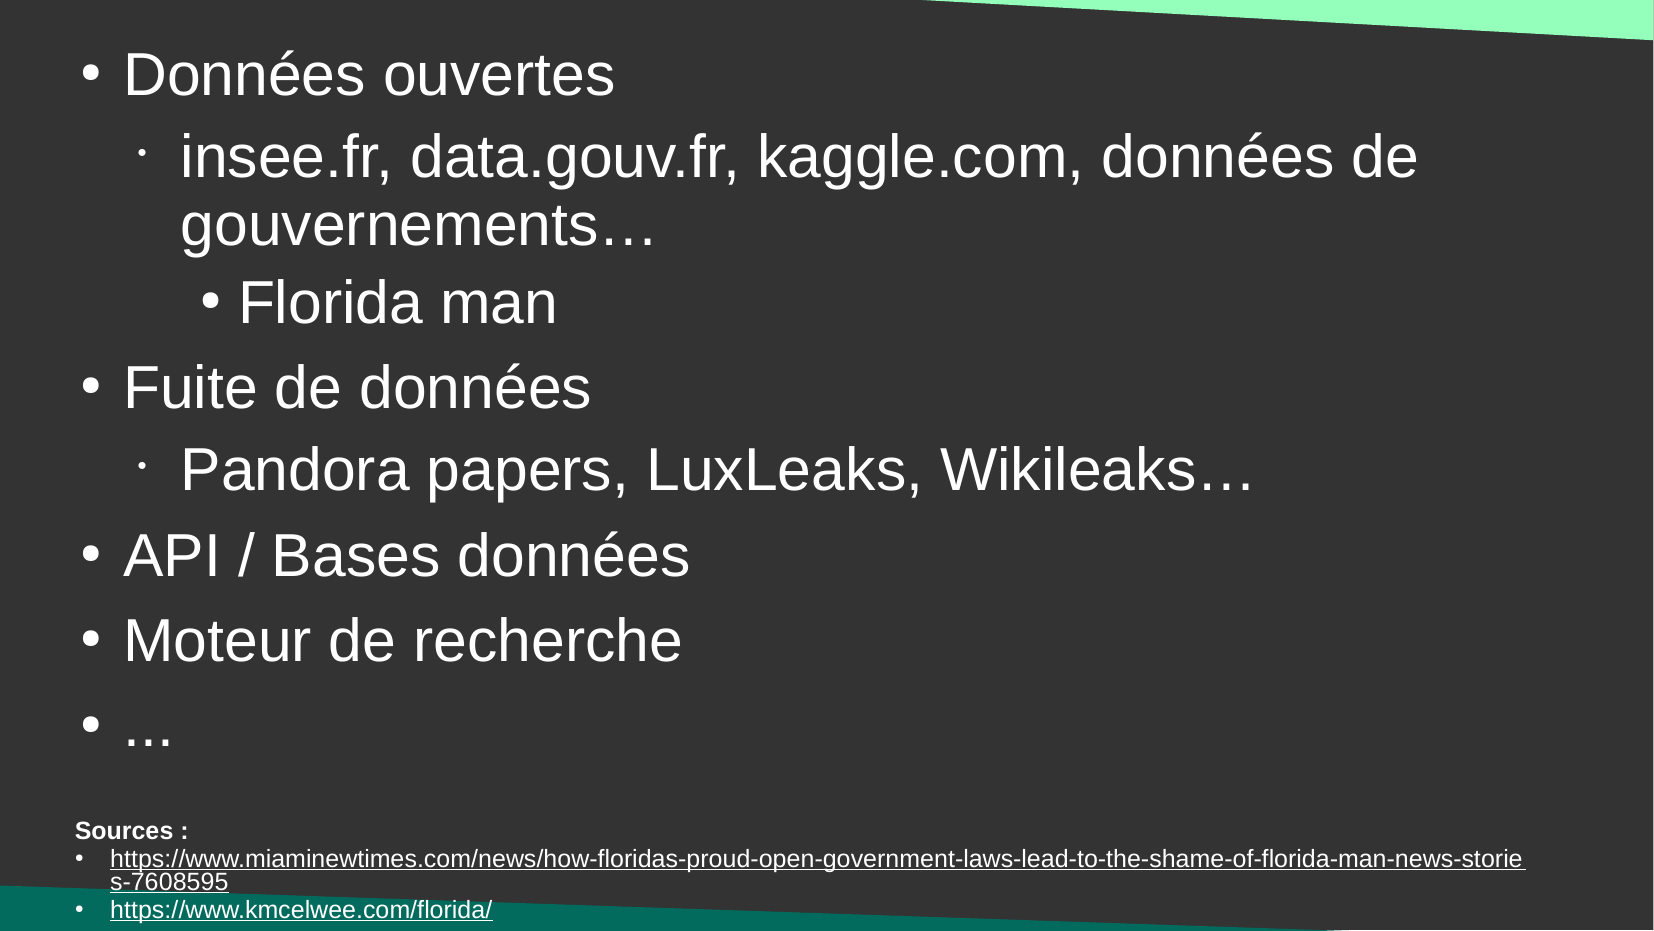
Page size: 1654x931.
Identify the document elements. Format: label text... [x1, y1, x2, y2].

text_box [922, 0, 1654, 41]
list Données ouvertes insee.fr, data.gouv.fr, kaggle.com, données de gouvernements… Florida man Fuite de données Pandora papers, LuxLeaks, Wikileaks… API / Bases données Moteur de recherche ... [65, 40, 1554, 768]
text_box Sources : https://www.miaminewtimes.com/news/how-floridas-proud-open-government-laws-lead-to-the-shame-of-florida-man-news-stories-7608595 https://www.kmcelwee.com/florida/ [60, 809, 1546, 931]
